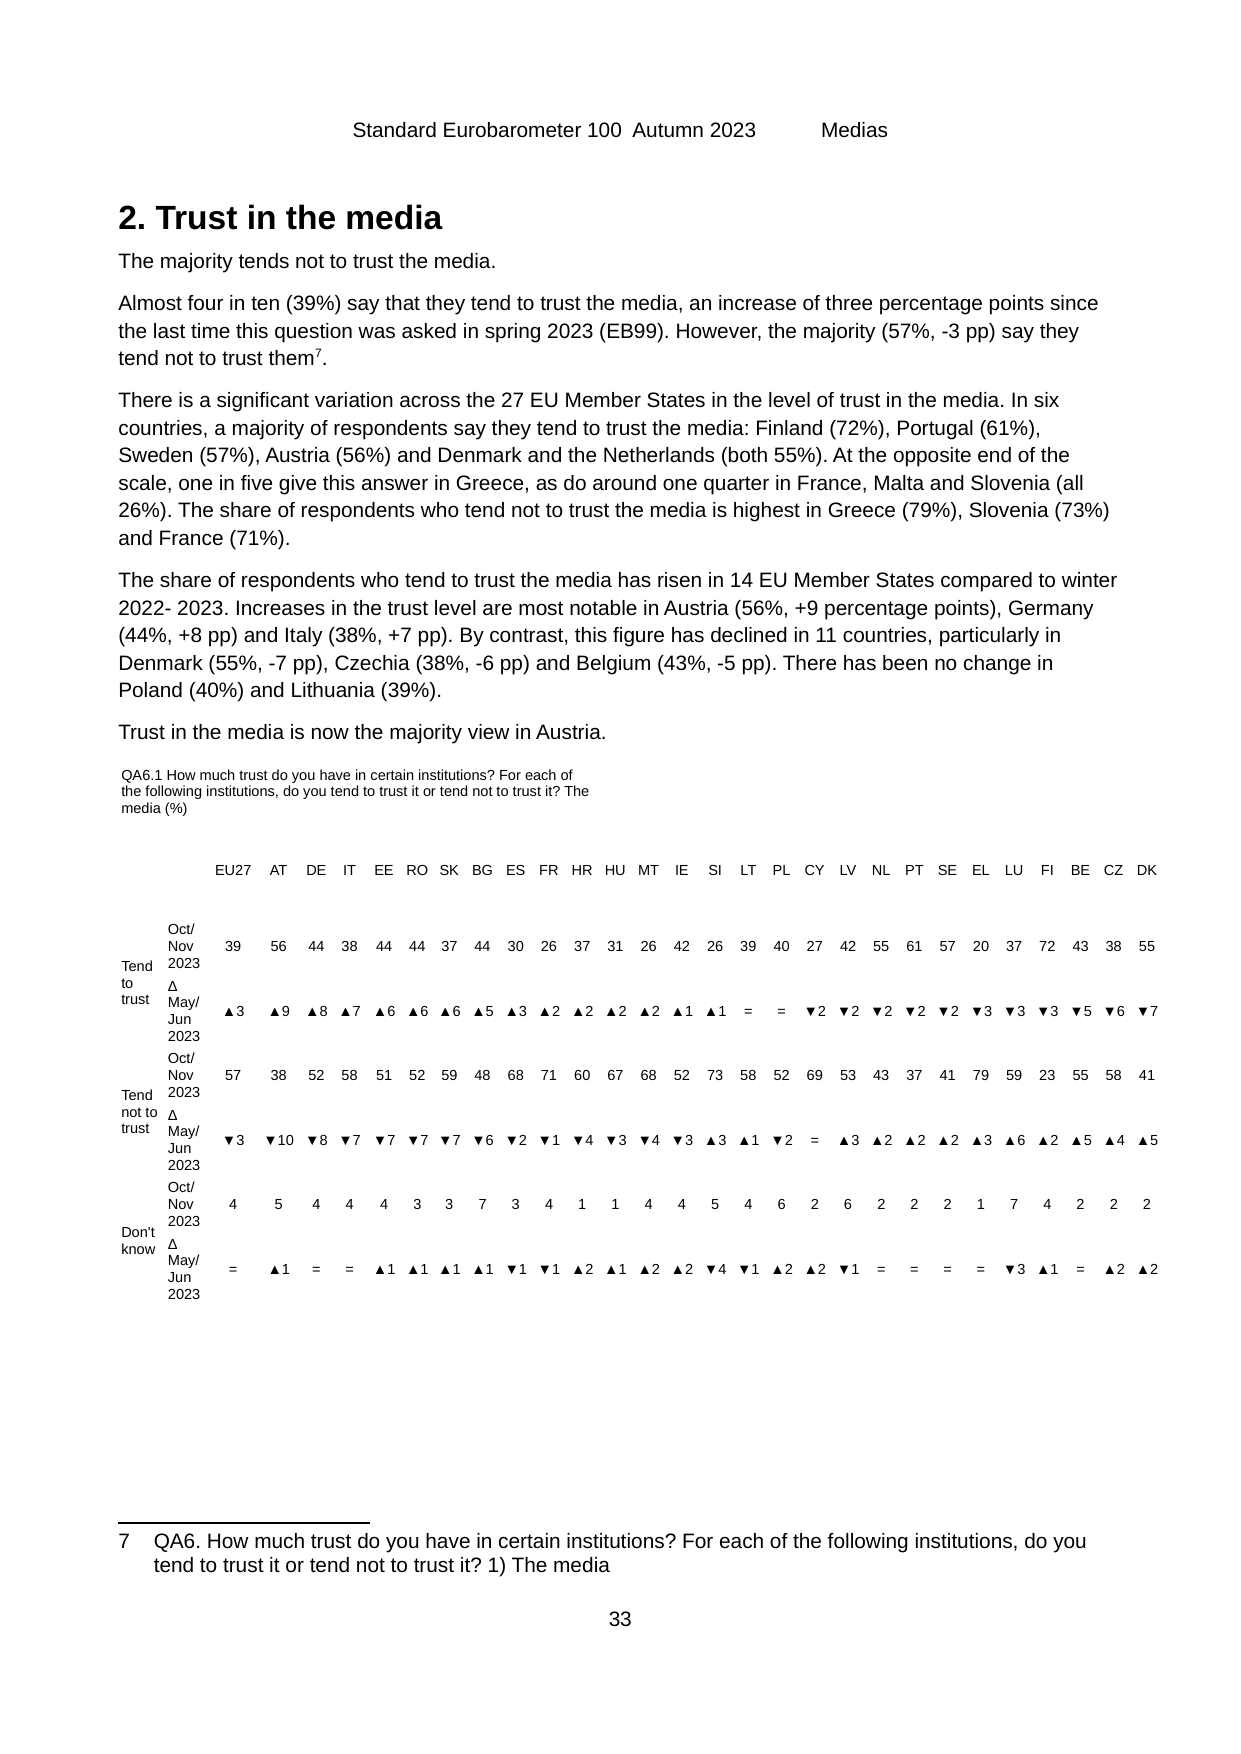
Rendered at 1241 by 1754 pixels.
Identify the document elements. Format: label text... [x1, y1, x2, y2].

table_cell ▲6 [366, 974, 402, 1047]
table_cell ▲1 [433, 1233, 466, 1305]
table_header [997, 762, 1030, 821]
table_cell [402, 821, 432, 853]
text Almost four in ten (39%) say that they tend to trust the media, an increase of three percentage points since the last time this question was asked in spring 2023 (EB99). However, the majority (57%, -3 pp) say they tend not to trust them. [118, 291, 1122, 370]
table_cell = [931, 1233, 964, 1305]
table_cell ▲2 [665, 1233, 698, 1305]
table_cell 20 [964, 918, 997, 974]
table_header [632, 762, 665, 821]
table_cell ▼7 [1130, 974, 1163, 1047]
table_cell SK [433, 853, 466, 886]
table_cell [665, 821, 698, 853]
table_cell 38 [333, 918, 366, 974]
table_cell 60 [565, 1047, 598, 1103]
table_header [665, 762, 698, 821]
table_cell [333, 821, 366, 853]
table_cell ▲2 [1030, 1103, 1064, 1176]
table_cell = [300, 1233, 333, 1305]
table_cell ▲2 [1097, 1233, 1130, 1305]
table_cell 4 [366, 1176, 402, 1232]
table_cell 6 [765, 1176, 798, 1232]
table_cell 44 [466, 918, 499, 974]
table_cell Oct/Nov 2023 [165, 1047, 209, 1103]
table_cell 2 [1064, 1176, 1097, 1232]
table_cell [964, 886, 997, 918]
table_cell 58 [333, 1047, 366, 1103]
table_header QA6.1 How much trust do you have in certain institutions? For each of the following institutions, do you tend to trust it or tend not to trust it? The media (%) [118, 762, 598, 821]
table_cell ▼3 [1030, 974, 1064, 1047]
table_header [1130, 762, 1163, 821]
text The majority tends not to trust the media. [118, 249, 1122, 273]
table_cell IT [333, 853, 366, 886]
table_cell ▼1 [831, 1233, 864, 1305]
table_cell ▲2 [1130, 1233, 1163, 1305]
table_cell [1030, 821, 1064, 853]
table_cell MT [632, 853, 665, 886]
table_cell IE [665, 853, 698, 886]
table_cell ▼3 [964, 974, 997, 1047]
table_cell ▼7 [433, 1103, 466, 1176]
table_cell ▲2 [565, 974, 598, 1047]
table_cell Oct/Nov 2023 [165, 918, 209, 974]
table_cell ▼2 [898, 974, 931, 1047]
table_cell ▲2 [765, 1233, 798, 1305]
table_cell ▲4 [1097, 1103, 1130, 1176]
table_cell LU [997, 853, 1030, 886]
table_cell [165, 853, 209, 886]
table_cell ▼2 [864, 974, 898, 1047]
table_cell HR [565, 853, 598, 886]
table_cell 38 [257, 1047, 299, 1103]
table_cell ▲1 [599, 1233, 632, 1305]
table_cell ▼3 [599, 1103, 632, 1176]
table_cell ▲5 [1130, 1103, 1163, 1176]
table_cell = [209, 1233, 257, 1305]
table_cell BG [466, 853, 499, 886]
table_cell ▲5 [466, 974, 499, 1047]
table_cell PT [898, 853, 931, 886]
table_cell ▼2 [798, 974, 831, 1047]
table_cell [698, 886, 731, 918]
text Trust in the media is now the majority view in Austria. [118, 720, 1122, 744]
table_cell ▲3 [209, 974, 257, 1047]
table_cell 3 [499, 1176, 532, 1232]
table_cell 26 [632, 918, 665, 974]
table_cell 55 [864, 918, 898, 974]
table_cell PL [765, 853, 798, 886]
table_header [864, 762, 898, 821]
table_cell [565, 886, 598, 918]
table_cell 39 [731, 918, 765, 974]
table_cell 5 [257, 1176, 299, 1232]
table_cell [632, 886, 665, 918]
table_cell 79 [964, 1047, 997, 1103]
table_cell [898, 821, 931, 853]
table_cell ▲1 [257, 1233, 299, 1305]
table_cell 52 [300, 1047, 333, 1103]
table_cell DK [1130, 853, 1163, 886]
table_cell 37 [565, 918, 598, 974]
table_cell [466, 886, 499, 918]
table_cell 4 [333, 1176, 366, 1232]
table_cell [366, 886, 402, 918]
table_cell = [864, 1233, 898, 1305]
table_cell 30 [499, 918, 532, 974]
table_cell ▲1 [1030, 1233, 1064, 1305]
table_cell 4 [731, 1176, 765, 1232]
table_cell ▼2 [831, 974, 864, 1047]
table_cell [499, 821, 532, 853]
table_cell 7 [997, 1176, 1030, 1232]
table_cell Δ May/Jun 2023 [165, 974, 209, 1047]
table_cell 6 [831, 1176, 864, 1232]
table_header [698, 762, 731, 821]
table_header [731, 762, 765, 821]
table_cell [257, 821, 299, 853]
table_cell [731, 821, 765, 853]
table_cell AT [257, 853, 299, 886]
table_cell ▼1 [731, 1233, 765, 1305]
table_cell 43 [1064, 918, 1097, 974]
table_cell [765, 821, 798, 853]
table_cell 52 [765, 1047, 798, 1103]
table_cell 3 [433, 1176, 466, 1232]
table_cell Δ May/Jun 2023 [165, 1103, 209, 1176]
table_cell [1130, 821, 1163, 853]
table_cell ▼2 [765, 1103, 798, 1176]
table_cell 61 [898, 918, 931, 974]
table_cell [599, 821, 632, 853]
table_cell 43 [864, 1047, 898, 1103]
table_cell [118, 886, 165, 918]
table_cell SE [931, 853, 964, 886]
table_cell 68 [632, 1047, 665, 1103]
table_cell [118, 821, 165, 853]
table_cell 4 [632, 1176, 665, 1232]
table_header [1097, 762, 1130, 821]
table_cell ES [499, 853, 532, 886]
table_cell ▼2 [931, 974, 964, 1047]
table_cell 44 [366, 918, 402, 974]
table_cell ▲2 [798, 1233, 831, 1305]
table_cell NL [864, 853, 898, 886]
table_cell 53 [831, 1047, 864, 1103]
table_cell ▲8 [300, 974, 333, 1047]
table_cell 4 [1030, 1176, 1064, 1232]
table_cell [632, 821, 665, 853]
table_cell = [798, 1103, 831, 1176]
table_cell [165, 886, 209, 918]
table_cell ▼1 [532, 1103, 565, 1176]
table_cell 1 [964, 1176, 997, 1232]
table_cell ▲3 [964, 1103, 997, 1176]
table_cell 38 [1097, 918, 1130, 974]
table_cell = [765, 974, 798, 1047]
table_cell ▼3 [997, 1233, 1030, 1305]
table_cell = [1064, 1233, 1097, 1305]
table_cell [1097, 821, 1130, 853]
table_cell [1097, 886, 1130, 918]
table_cell ▼7 [333, 1103, 366, 1176]
table_cell [1030, 886, 1064, 918]
table_cell EU27 [209, 853, 257, 886]
table_cell ▼1 [532, 1233, 565, 1305]
table_cell [864, 886, 898, 918]
table_cell 27 [798, 918, 831, 974]
table_cell [333, 886, 366, 918]
table_cell ▼6 [466, 1103, 499, 1176]
table_cell 40 [765, 918, 798, 974]
table_cell [1064, 886, 1097, 918]
table_cell [499, 886, 532, 918]
table_cell 58 [1097, 1047, 1130, 1103]
table_cell HU [599, 853, 632, 886]
subtitle 2. Trust in the media [118, 198, 1122, 237]
table_cell 73 [698, 1047, 731, 1103]
table_cell 23 [1030, 1047, 1064, 1103]
table_cell [118, 853, 165, 886]
table_cell 31 [599, 918, 632, 974]
table_cell ▼5 [1064, 974, 1097, 1047]
table_header [765, 762, 798, 821]
table_cell 2 [798, 1176, 831, 1232]
table_cell [698, 821, 731, 853]
table_cell 51 [366, 1047, 402, 1103]
table_cell ▲2 [931, 1103, 964, 1176]
table_cell [665, 886, 698, 918]
table_cell ▲1 [366, 1233, 402, 1305]
table_cell 4 [300, 1176, 333, 1232]
table_cell 69 [798, 1047, 831, 1103]
table_cell ▲1 [466, 1233, 499, 1305]
table_cell FR [532, 853, 565, 886]
table_cell Tend to trust [118, 918, 165, 1047]
table_cell 1 [565, 1176, 598, 1232]
table_cell Δ May/Jun 2023 [165, 1233, 209, 1305]
table_cell 42 [665, 918, 698, 974]
table_cell CZ [1097, 853, 1130, 886]
table_cell 2 [898, 1176, 931, 1232]
text QA6. How much trust do you have in certain institutions? For each of the following institutions, do you tend to trust it or tend not to trust it? 1) The media [118, 1529, 1122, 1577]
table_header [931, 762, 964, 821]
table_cell [931, 886, 964, 918]
table_cell 37 [997, 918, 1030, 974]
table_cell ▲1 [402, 1233, 432, 1305]
table_header [831, 762, 864, 821]
table_cell = [964, 1233, 997, 1305]
table_cell 48 [466, 1047, 499, 1103]
table_cell = [898, 1233, 931, 1305]
table_cell ▼3 [209, 1103, 257, 1176]
table_cell 39 [209, 918, 257, 974]
table_cell ▲2 [565, 1233, 598, 1305]
table_cell [532, 821, 565, 853]
table_cell 2 [1130, 1176, 1163, 1232]
table_cell ▲3 [698, 1103, 731, 1176]
table_cell 42 [831, 918, 864, 974]
table_cell ▼3 [997, 974, 1030, 1047]
table_cell [1130, 886, 1163, 918]
table_cell [300, 821, 333, 853]
table_cell ▲2 [864, 1103, 898, 1176]
table_cell 4 [665, 1176, 698, 1232]
table_cell [765, 886, 798, 918]
table_cell 57 [931, 918, 964, 974]
table_cell ▲3 [499, 974, 532, 1047]
table_cell [1064, 821, 1097, 853]
table_cell EE [366, 853, 402, 886]
table_cell ▲1 [731, 1103, 765, 1176]
table_cell ▲2 [599, 974, 632, 1047]
table_cell 72 [1030, 918, 1064, 974]
text There is a significant variation across the 27 EU Member States in the level of trust in the media. In six countries, a majority of respondents say they tend to trust the media: Finland (72%), Portugal (61%), Sweden (57%), Austria (56%) and Denmark and the Netherlands (both 55%). At the opposite end of the scale, one in five give this answer in Greece, as do around one quarter in France, Malta and Slovenia (all 26%). The share of respondents who tend not to trust the media is highest in Greece (79%), Slovenia (73%) and France (71%). [118, 388, 1122, 550]
table_header [1064, 762, 1097, 821]
table_cell ▼6 [1097, 974, 1130, 1047]
table_cell ▲5 [1064, 1103, 1097, 1176]
table_cell ▼1 [499, 1233, 532, 1305]
table_cell ▼7 [402, 1103, 432, 1176]
table_cell 58 [731, 1047, 765, 1103]
table_cell [898, 886, 931, 918]
table_cell ▼7 [366, 1103, 402, 1176]
table_cell 2 [931, 1176, 964, 1232]
table_cell 4 [532, 1176, 565, 1232]
table_cell ▲7 [333, 974, 366, 1047]
table_cell [565, 821, 598, 853]
table_cell ▼10 [257, 1103, 299, 1176]
table_cell ▲2 [632, 974, 665, 1047]
table_cell 41 [1130, 1047, 1163, 1103]
table_cell [402, 886, 432, 918]
table_cell 3 [402, 1176, 432, 1232]
table_cell [599, 886, 632, 918]
table_cell ▲2 [632, 1233, 665, 1305]
table_header [798, 762, 831, 821]
table_cell 71 [532, 1047, 565, 1103]
table_cell ▼4 [632, 1103, 665, 1176]
table_cell ▲9 [257, 974, 299, 1047]
table_cell [433, 886, 466, 918]
table_cell ▼8 [300, 1103, 333, 1176]
table_cell [997, 821, 1030, 853]
table_cell [798, 886, 831, 918]
table_cell ▲6 [433, 974, 466, 1047]
table_cell [964, 821, 997, 853]
table_cell 37 [433, 918, 466, 974]
table_cell = [731, 974, 765, 1047]
table_cell DE [300, 853, 333, 886]
table_cell [831, 886, 864, 918]
table_cell Oct/Nov 2023 [165, 1176, 209, 1232]
table_cell 2 [1097, 1176, 1130, 1232]
table_cell LT [731, 853, 765, 886]
table_cell SI [698, 853, 731, 886]
table_cell ▲2 [532, 974, 565, 1047]
table_cell [257, 886, 299, 918]
table_cell [433, 821, 466, 853]
table_cell [831, 821, 864, 853]
table_cell [864, 821, 898, 853]
table_cell 4 [209, 1176, 257, 1232]
table_cell 26 [698, 918, 731, 974]
table_cell ▲1 [698, 974, 731, 1047]
table_cell BE [1064, 853, 1097, 886]
table_cell Tend not to trust [118, 1047, 165, 1176]
table_cell ▼4 [565, 1103, 598, 1176]
table_cell 56 [257, 918, 299, 974]
table_cell [300, 886, 333, 918]
table_cell [798, 821, 831, 853]
table_cell 5 [698, 1176, 731, 1232]
table_cell 67 [599, 1047, 632, 1103]
table_cell 44 [402, 918, 432, 974]
table_cell = [333, 1233, 366, 1305]
table_cell [165, 821, 209, 853]
table_cell CY [798, 853, 831, 886]
table_cell [731, 886, 765, 918]
table_cell FI [1030, 853, 1064, 886]
table_cell ▲6 [997, 1103, 1030, 1176]
table_cell 7 [466, 1176, 499, 1232]
table_cell 1 [599, 1176, 632, 1232]
table_cell 57 [209, 1047, 257, 1103]
table_cell 52 [402, 1047, 432, 1103]
table_header [599, 762, 632, 821]
table_cell 26 [532, 918, 565, 974]
table_cell ▲3 [831, 1103, 864, 1176]
table_cell 2 [864, 1176, 898, 1232]
table_cell EL [964, 853, 997, 886]
table_cell Don't know [118, 1176, 165, 1305]
table_cell ▼3 [665, 1103, 698, 1176]
table_cell LV [831, 853, 864, 886]
table_cell ▲6 [402, 974, 432, 1047]
table_cell 37 [898, 1047, 931, 1103]
text The share of respondents who tend to trust the media has risen in 14 EU Member States compared to winter 2022- 2023. Increases in the trust level are most notable in Austria (56%, +9 percentage points), Germany (44%, +8 pp) and Italy (38%, +7 pp). By contrast, this figure has declined in 11 countries, particularly in Denmark (55%, -7 pp), Czechia (38%, -6 pp) and Belgium (43%, -5 pp). There has been no change in Poland (40%) and Lithuania (39%). [118, 568, 1122, 702]
table_cell 52 [665, 1047, 698, 1103]
table_cell ▲2 [898, 1103, 931, 1176]
table_cell [532, 886, 565, 918]
table_header [898, 762, 931, 821]
table_cell 59 [433, 1047, 466, 1103]
table_cell [209, 886, 257, 918]
table_cell [366, 821, 402, 853]
table_header [964, 762, 997, 821]
table_cell 55 [1064, 1047, 1097, 1103]
table_cell ▼2 [499, 1103, 532, 1176]
table_cell [997, 886, 1030, 918]
table_cell [931, 821, 964, 853]
table_header [1030, 762, 1064, 821]
table_cell RO [402, 853, 432, 886]
table_cell 55 [1130, 918, 1163, 974]
table_cell ▼4 [698, 1233, 731, 1305]
table_cell 41 [931, 1047, 964, 1103]
table_cell [209, 821, 257, 853]
table_cell 68 [499, 1047, 532, 1103]
table_cell 44 [300, 918, 333, 974]
table_cell [466, 821, 499, 853]
table_cell ▲1 [665, 974, 698, 1047]
table_cell 59 [997, 1047, 1030, 1103]
